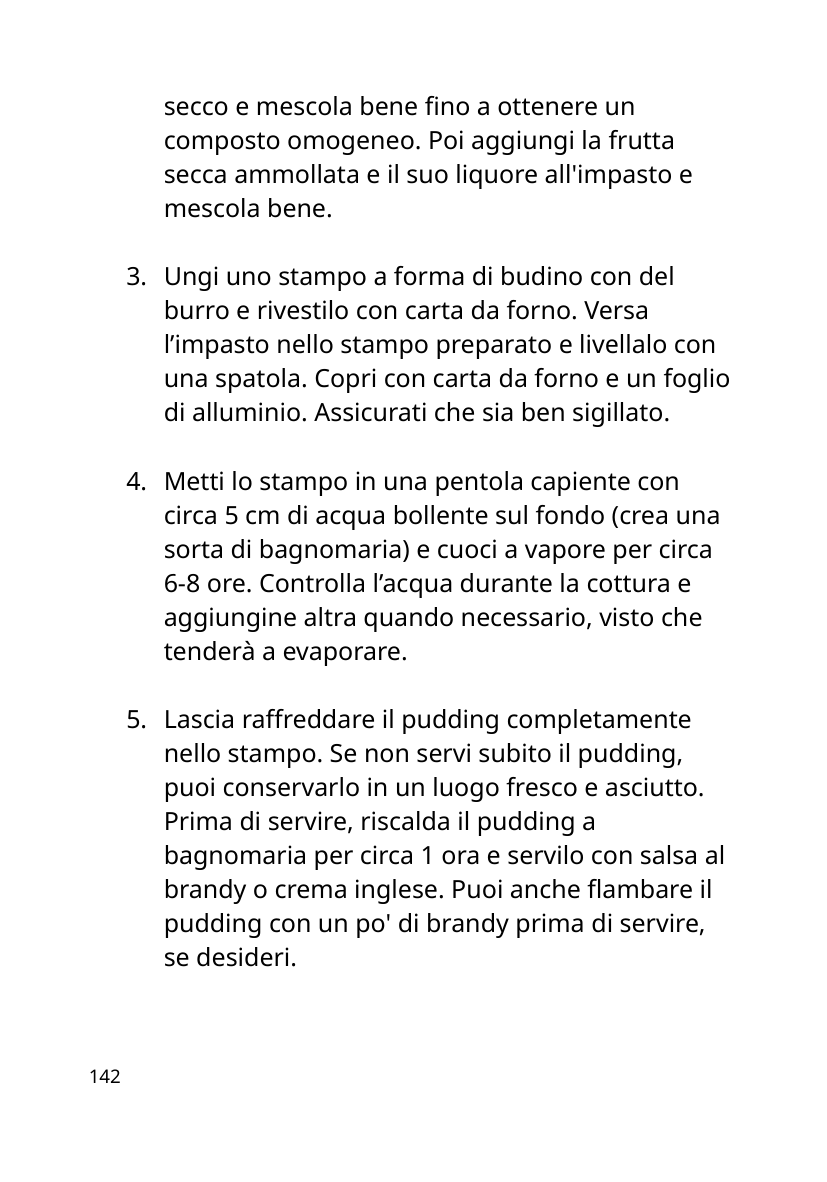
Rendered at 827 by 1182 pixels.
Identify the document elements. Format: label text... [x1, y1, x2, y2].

list Lascia raffreddare il pudding completamente nello stampo. Se non servi subito il pudding, puoi conservarlo in un luogo fresco e asciutto. Prima di servire, riscalda il pudding a bagnomaria per circa 1 ora e servilo con salsa al brandy o crema inglese. Puoi anche flambare il pudding con un po' di brandy prima di servire, se desideri. [126, 702, 738, 974]
list secco e mescola bene fino a ottenere un composto omogeneo. Poi aggiungi la frutta secca ammollata e il suo liquore all'impasto e mescola bene. [126, 88, 738, 225]
list Metti lo stampo in una pentola capiente con circa 5 cm di acqua bollente sul fondo (crea una sorta di bagnomaria) e cuoci a vapore per circa 6-8 ore. Controlla l’acqua durante la cottura e aggiungine altra quando necessario, visto che tenderà a evaporare. [126, 463, 738, 668]
list Ungi uno stampo a forma di budino con del burro e rivestilo con carta da forno. Versa l’impasto nello stampo preparato e livellalo con una spatola. Copri con carta da forno e un foglio di alluminio. Assicurati che sia ben sigillato. [126, 259, 738, 429]
